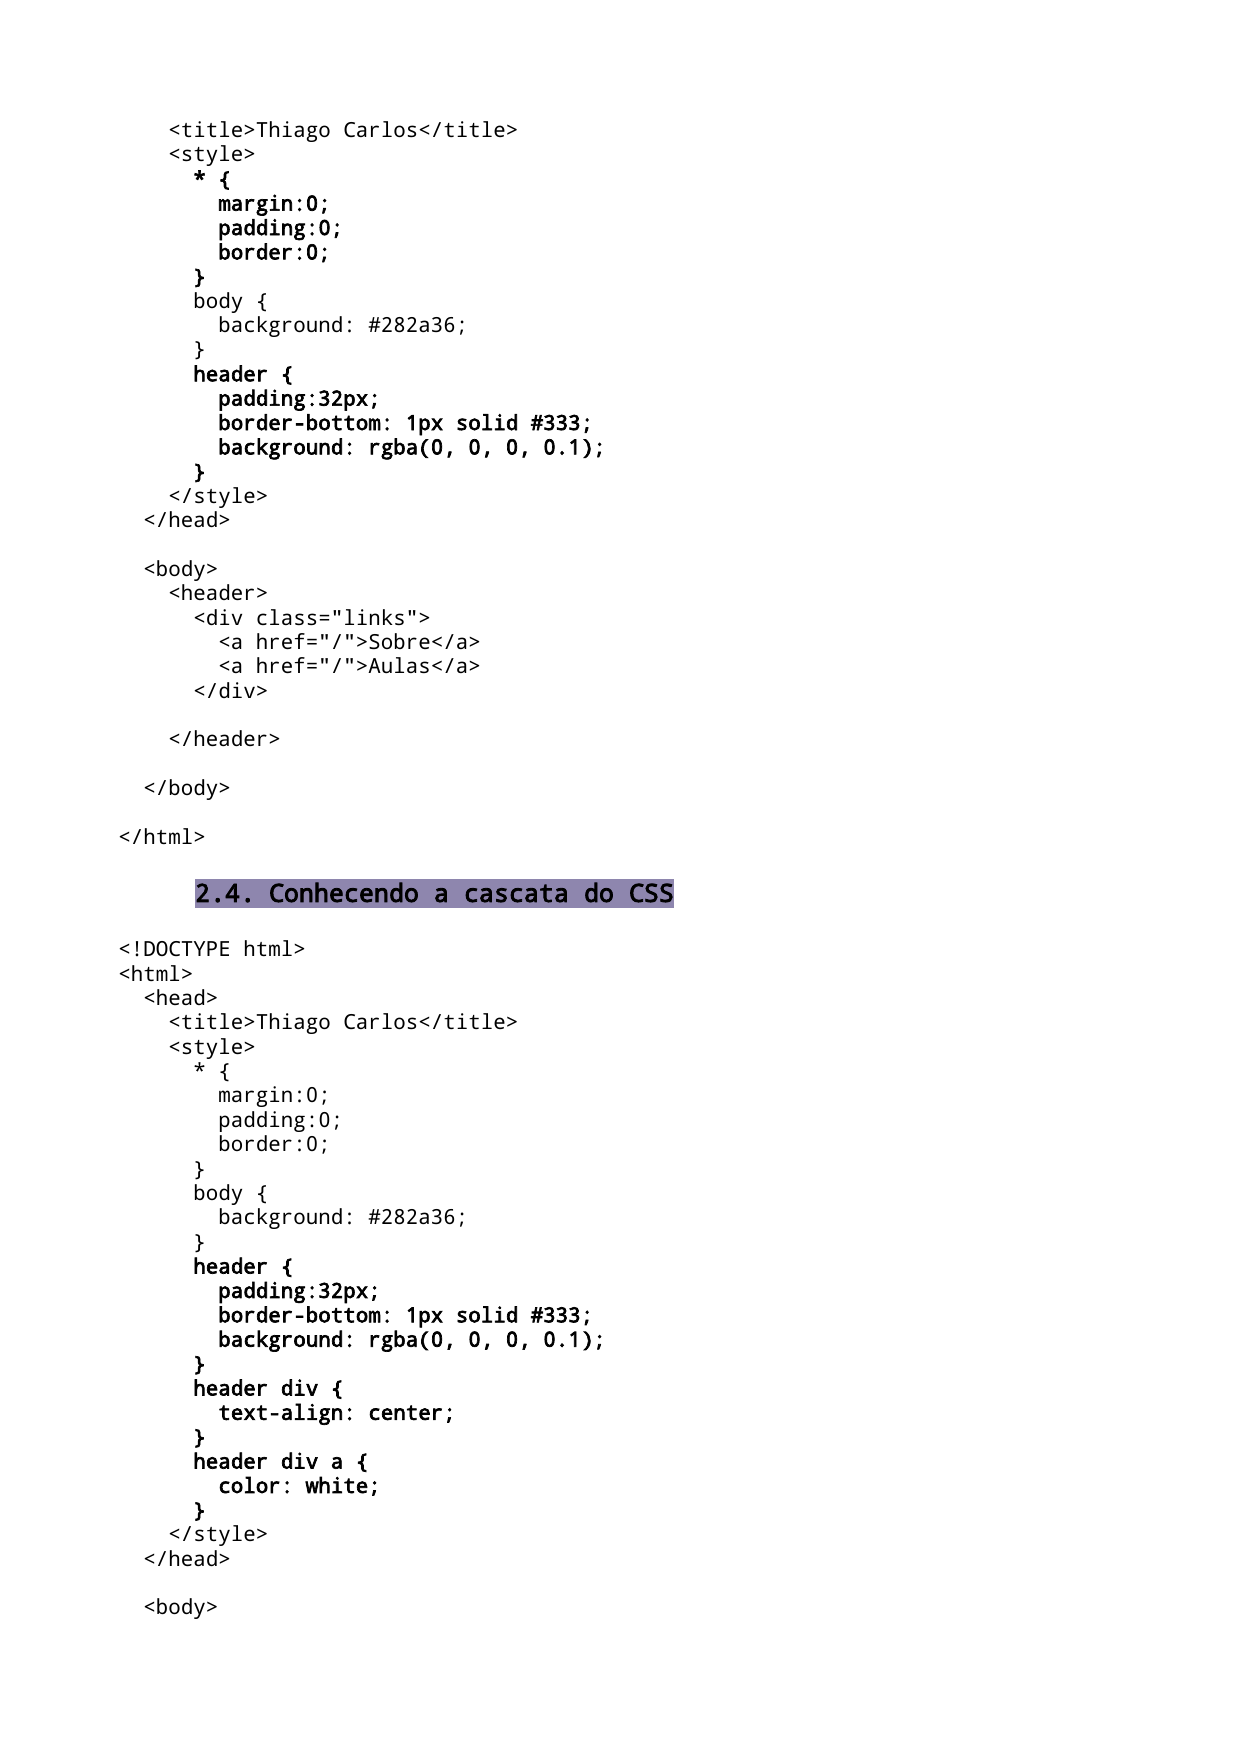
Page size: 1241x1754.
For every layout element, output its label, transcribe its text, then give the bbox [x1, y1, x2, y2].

text background: #282a36; [118, 1205, 1122, 1230]
text header { [118, 362, 1122, 386]
text padding:32px; [118, 1278, 1122, 1303]
text } [118, 459, 1122, 484]
list Conhecendo a cascata do CSS [269, 879, 1122, 908]
text </style> [118, 484, 1122, 508]
text <div class="links"> [118, 606, 1122, 630]
text * { [118, 167, 1122, 191]
text </body> [118, 776, 1122, 801]
text border:0; [118, 240, 1122, 264]
text <html> [118, 962, 1122, 986]
text } [118, 337, 1122, 362]
text body { [118, 289, 1122, 313]
text <style> [118, 142, 1122, 167]
text * { [118, 1059, 1122, 1083]
text header div a { [118, 1449, 1122, 1473]
text border-bottom: 1px solid #333; [118, 1303, 1122, 1327]
text <body> [118, 557, 1122, 581]
text text-align: center; [118, 1400, 1122, 1425]
text } [118, 264, 1122, 289]
text color: white; [118, 1473, 1122, 1498]
text padding:32px; [118, 386, 1122, 411]
text margin:0; [118, 1083, 1122, 1108]
text border:0; [118, 1132, 1122, 1157]
text </div> [118, 679, 1122, 703]
text <!DOCTYPE html> [118, 937, 1122, 962]
text <a href="/">Aulas</a> [118, 654, 1122, 679]
text } [118, 1352, 1122, 1376]
text background: rgba(0, 0, 0, 0.1); [118, 1327, 1122, 1352]
text padding:0; [118, 216, 1122, 240]
text </head> [118, 508, 1122, 532]
text background: rgba(0, 0, 0, 0.1); [118, 435, 1122, 459]
text <title>Thiago Carlos</title> [118, 1010, 1122, 1035]
text body { [118, 1181, 1122, 1205]
text } [118, 1230, 1122, 1254]
text margin:0; [118, 191, 1122, 216]
text <body> [118, 1595, 1122, 1620]
text } [118, 1425, 1122, 1449]
text header div { [118, 1376, 1122, 1400]
text </header> [118, 727, 1122, 752]
text header { [118, 1254, 1122, 1278]
text </head> [118, 1547, 1122, 1571]
text <header> [118, 581, 1122, 606]
text <title>Thiago Carlos</title> [118, 118, 1122, 142]
text } [118, 1157, 1122, 1181]
text <head> [118, 986, 1122, 1010]
text } [118, 1498, 1122, 1522]
text </style> [118, 1522, 1122, 1547]
text padding:0; [118, 1108, 1122, 1132]
text background: #282a36; [118, 313, 1122, 337]
text </html> [118, 825, 1122, 849]
text <style> [118, 1035, 1122, 1059]
text border-bottom: 1px solid #333; [118, 411, 1122, 435]
text <a href="/">Sobre</a> [118, 630, 1122, 654]
